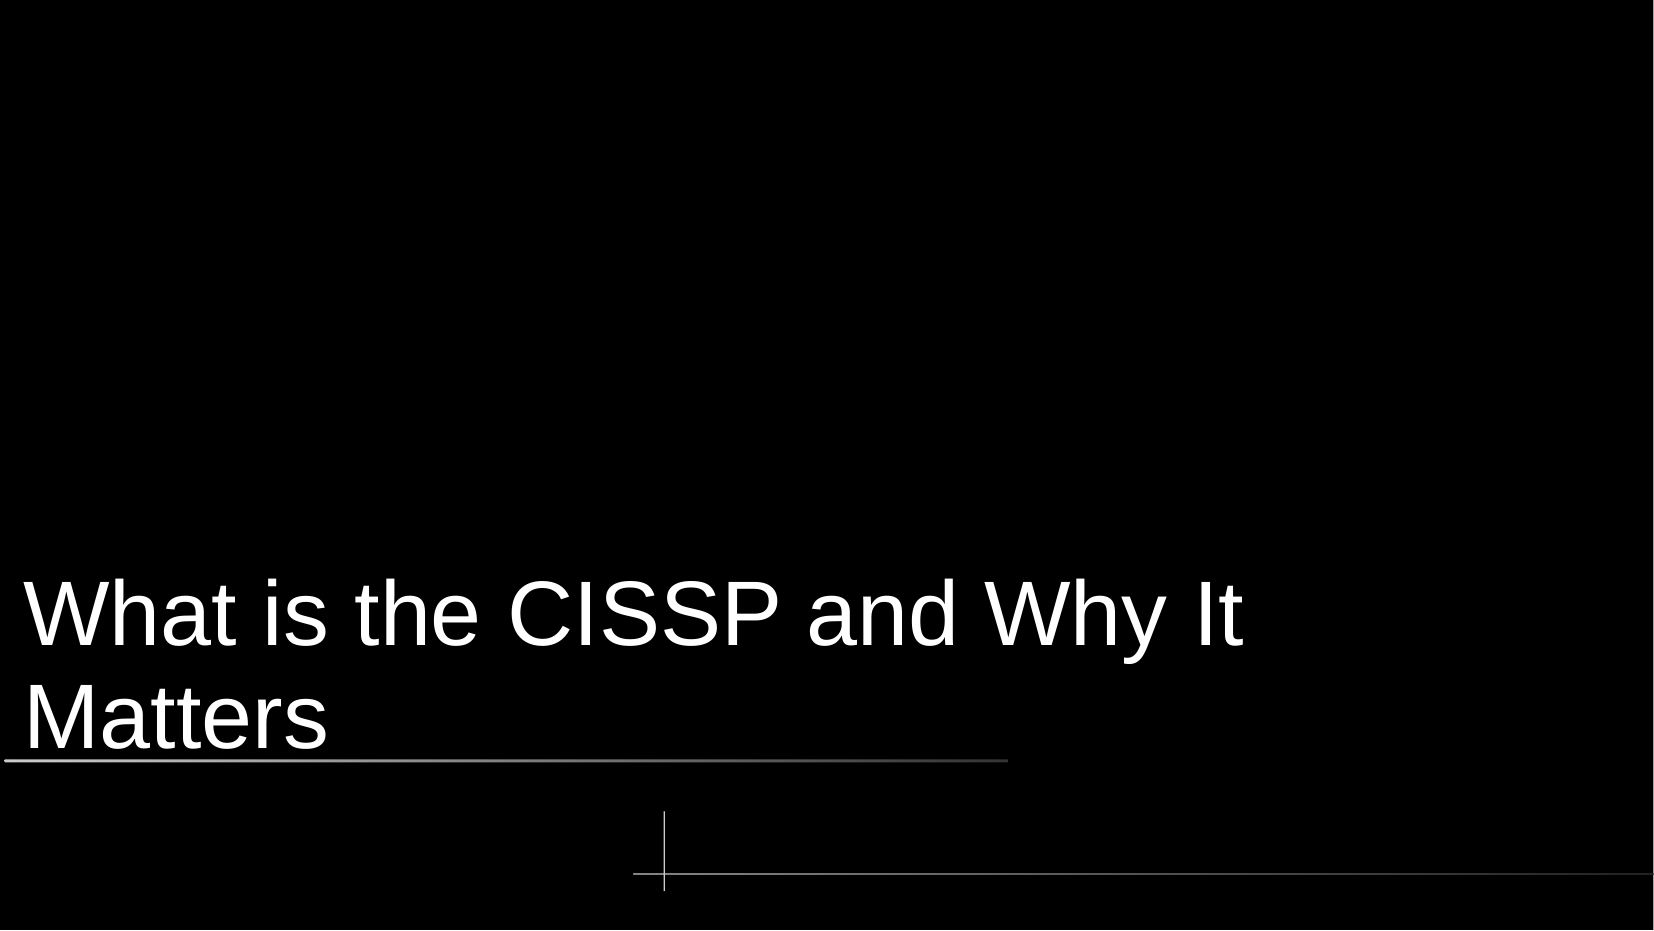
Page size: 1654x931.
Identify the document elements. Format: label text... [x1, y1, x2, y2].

title What is the CISSP and Why It Matters [23, 562, 1501, 768]
